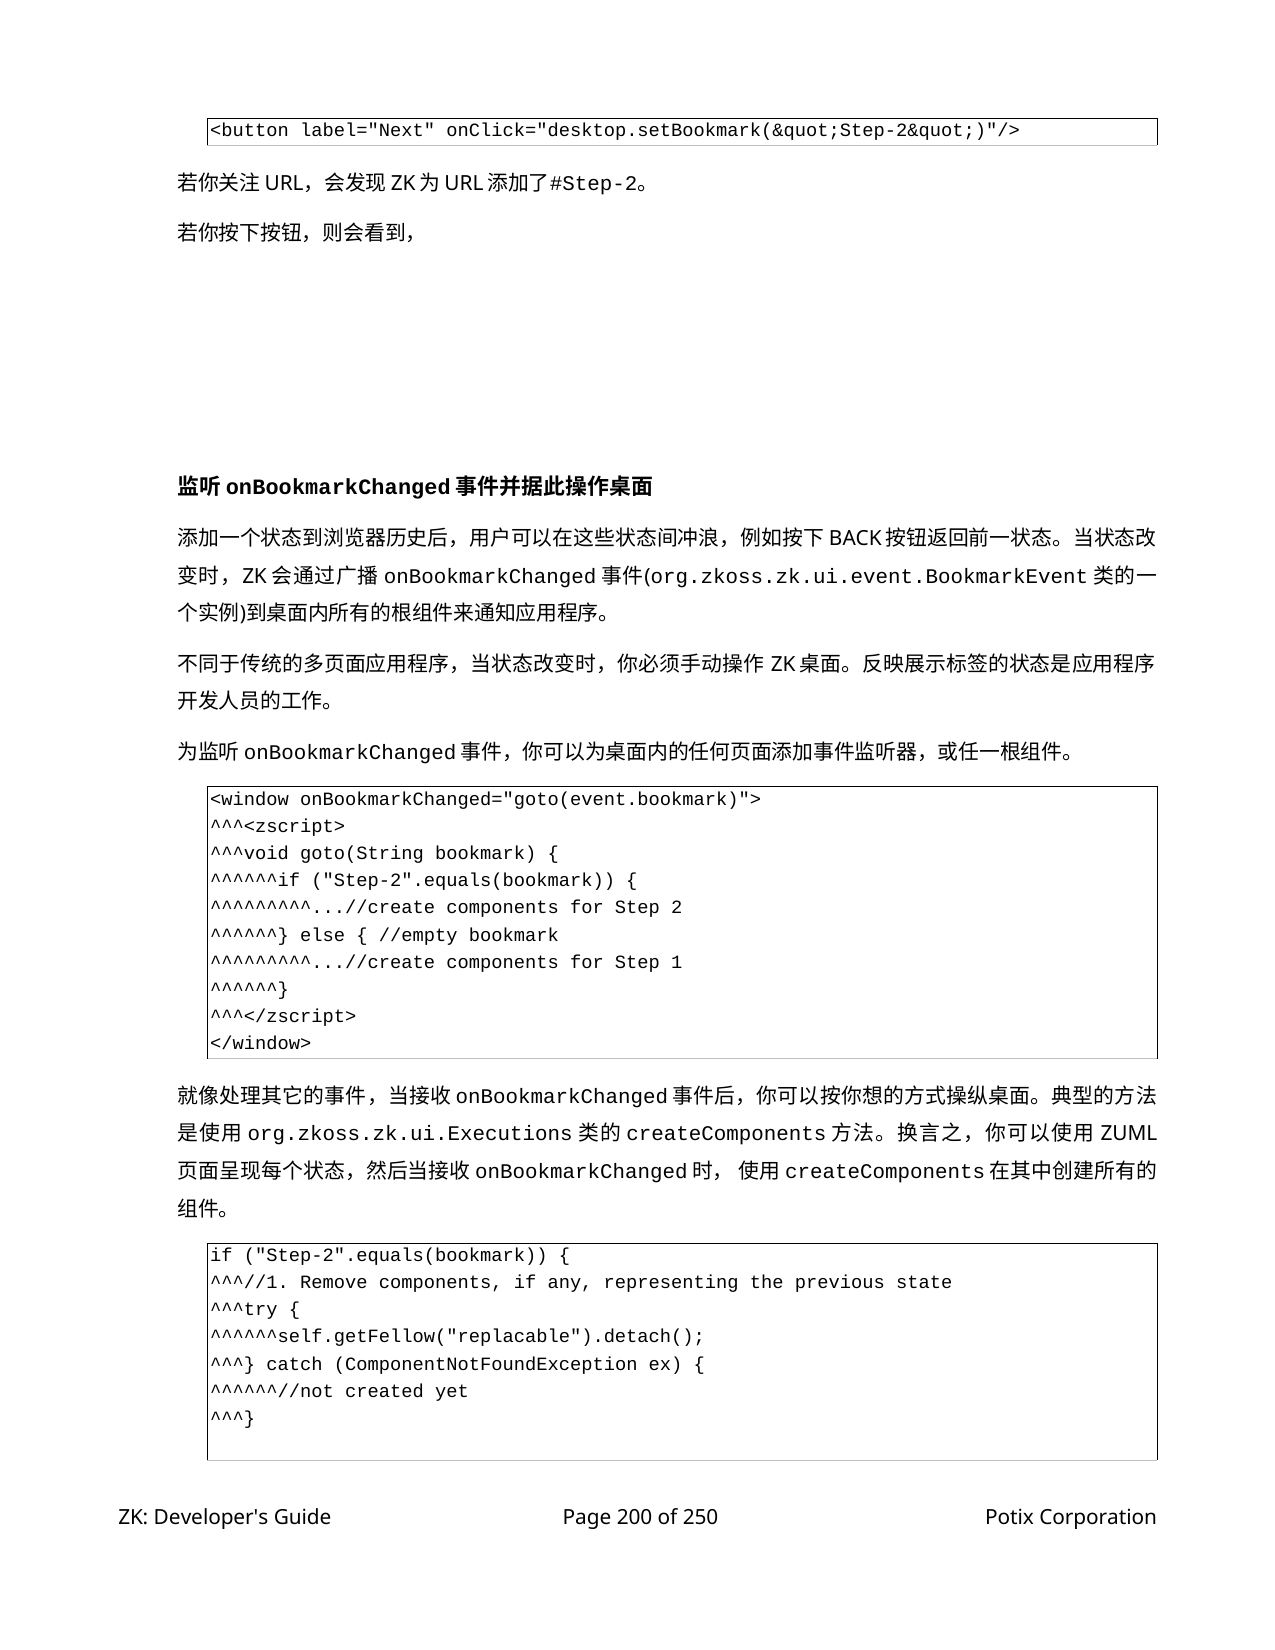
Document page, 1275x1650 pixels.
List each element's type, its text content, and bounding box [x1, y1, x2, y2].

text if ("Step-2".equals(bookmark)) { [208, 1244, 1157, 1267]
text 若你按下按钮，则会看到， [177, 217, 1157, 247]
text ^^^^^^if ("Step-2".equals(bookmark)) { [208, 868, 1157, 892]
text ^^^try { [208, 1297, 1157, 1321]
text <window onBookmarkChanged="goto(event.bookmark)"> [208, 787, 1157, 811]
text ^^^<zscript> [208, 814, 1157, 838]
text </window> [208, 1031, 1157, 1058]
text 不同于传统的多页面应用程序，当状态改变时，你必须手动操作ZK桌面。反映展示标签的状态是应用程序开发人员的工作。 [177, 647, 1157, 715]
text 添加一个状态到浏览器历史后，用户可以在这些状态间冲浪，例如按下BACK按钮返回前一状态。当状态改变时，ZK会通过广播onBookmarkChanged事件(org.zkoss.zk.ui.event.BookmarkEvent类的一个实例)到桌面内所有的根组件来通知应用程序。 [177, 522, 1157, 627]
text ^^^^^^self.getFellow("replacable").detach(); [208, 1324, 1157, 1349]
text ^^^^^^} else { //empty bookmark [208, 922, 1157, 947]
text ^^^} catch (ComponentNotFoundException ex) { [208, 1352, 1157, 1376]
text ^^^^^^^^^...//create components for Step 1 [208, 949, 1157, 974]
text ^^^</zscript> [208, 1004, 1157, 1028]
text ^^^^^^} [208, 977, 1157, 1001]
text <button label="Next" onClick="desktop.setBookmark(&quot;Step-2&quot;)"/> [208, 119, 1157, 145]
subtitle 监听onBookmarkChanged事件并据此操作桌面 [177, 469, 1157, 501]
text 为监听onBookmarkChanged事件，你可以为桌面内的任何页面添加事件监听器，或任一根组件。 [177, 736, 1157, 766]
text ^^^} [208, 1406, 1157, 1430]
text ^^^^^^^^^...//create components for Step 2 [208, 895, 1157, 919]
text 若你关注URL，会发现ZK为URL添加了#Step-2。 [177, 166, 1157, 196]
text 就像处理其它的事件，当接收onBookmarkChanged事件后，你可以按你想的方式操纵桌面。典型的方法是使用org.zkoss.zk.ui.Executions类的createComponents方法。换言之，你可以使用ZUML页面呈现每个状态，然后当接收onBookmarkChanged时， 使用createComponents在其中创建所有的组件。 [177, 1079, 1157, 1222]
text ^^^void goto(String bookmark) { [208, 841, 1157, 865]
text ^^^^^^//not created yet [208, 1379, 1157, 1403]
text ^^^//1. Remove components, if any, representing the previous state [208, 1270, 1157, 1294]
